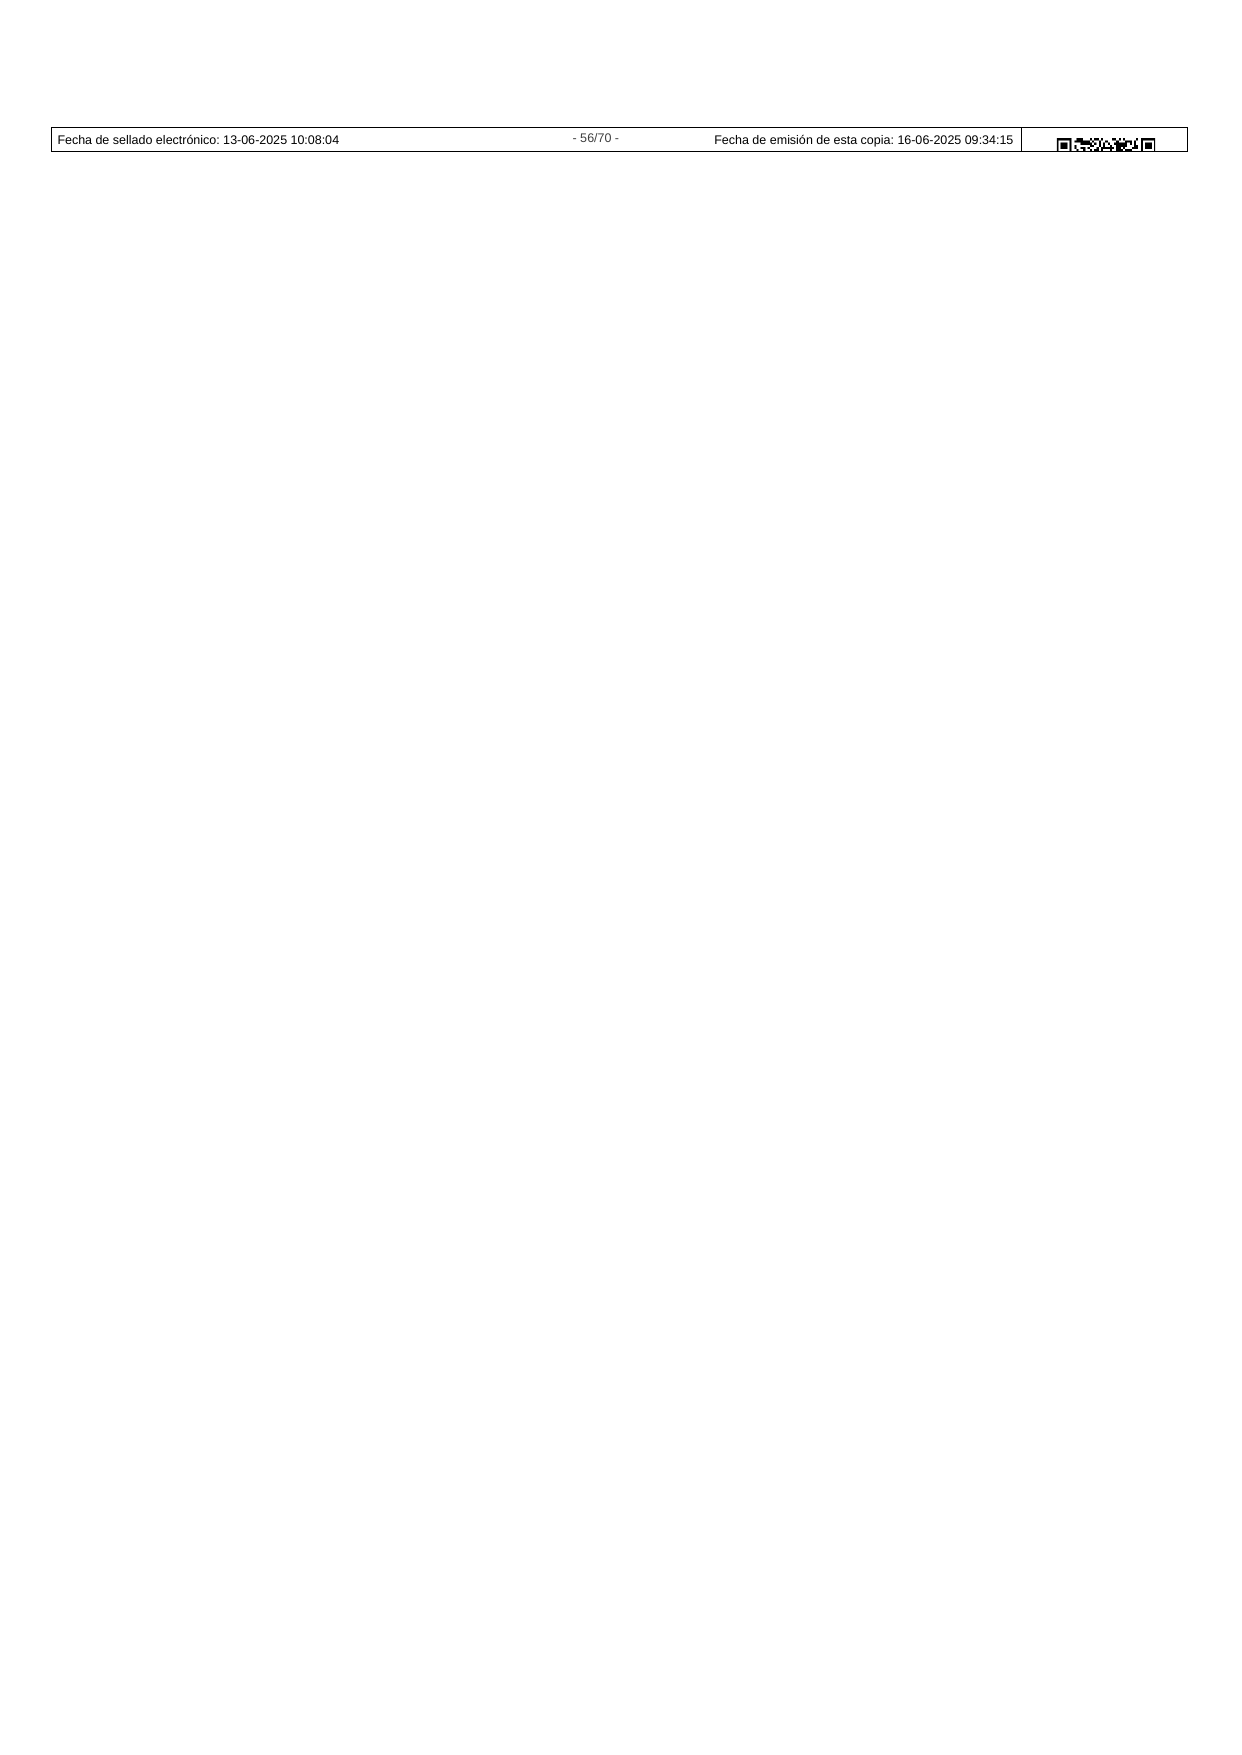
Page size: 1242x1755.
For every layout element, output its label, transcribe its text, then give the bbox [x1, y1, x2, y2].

table_cell Fecha de sellado electrónico: 13-06-2025 10:08:04 - 56/70 - Fecha de emisión de esta copia: 16-06-2025 09:34:15 [52, 128, 1021, 151]
table_header [1022, 128, 1187, 151]
